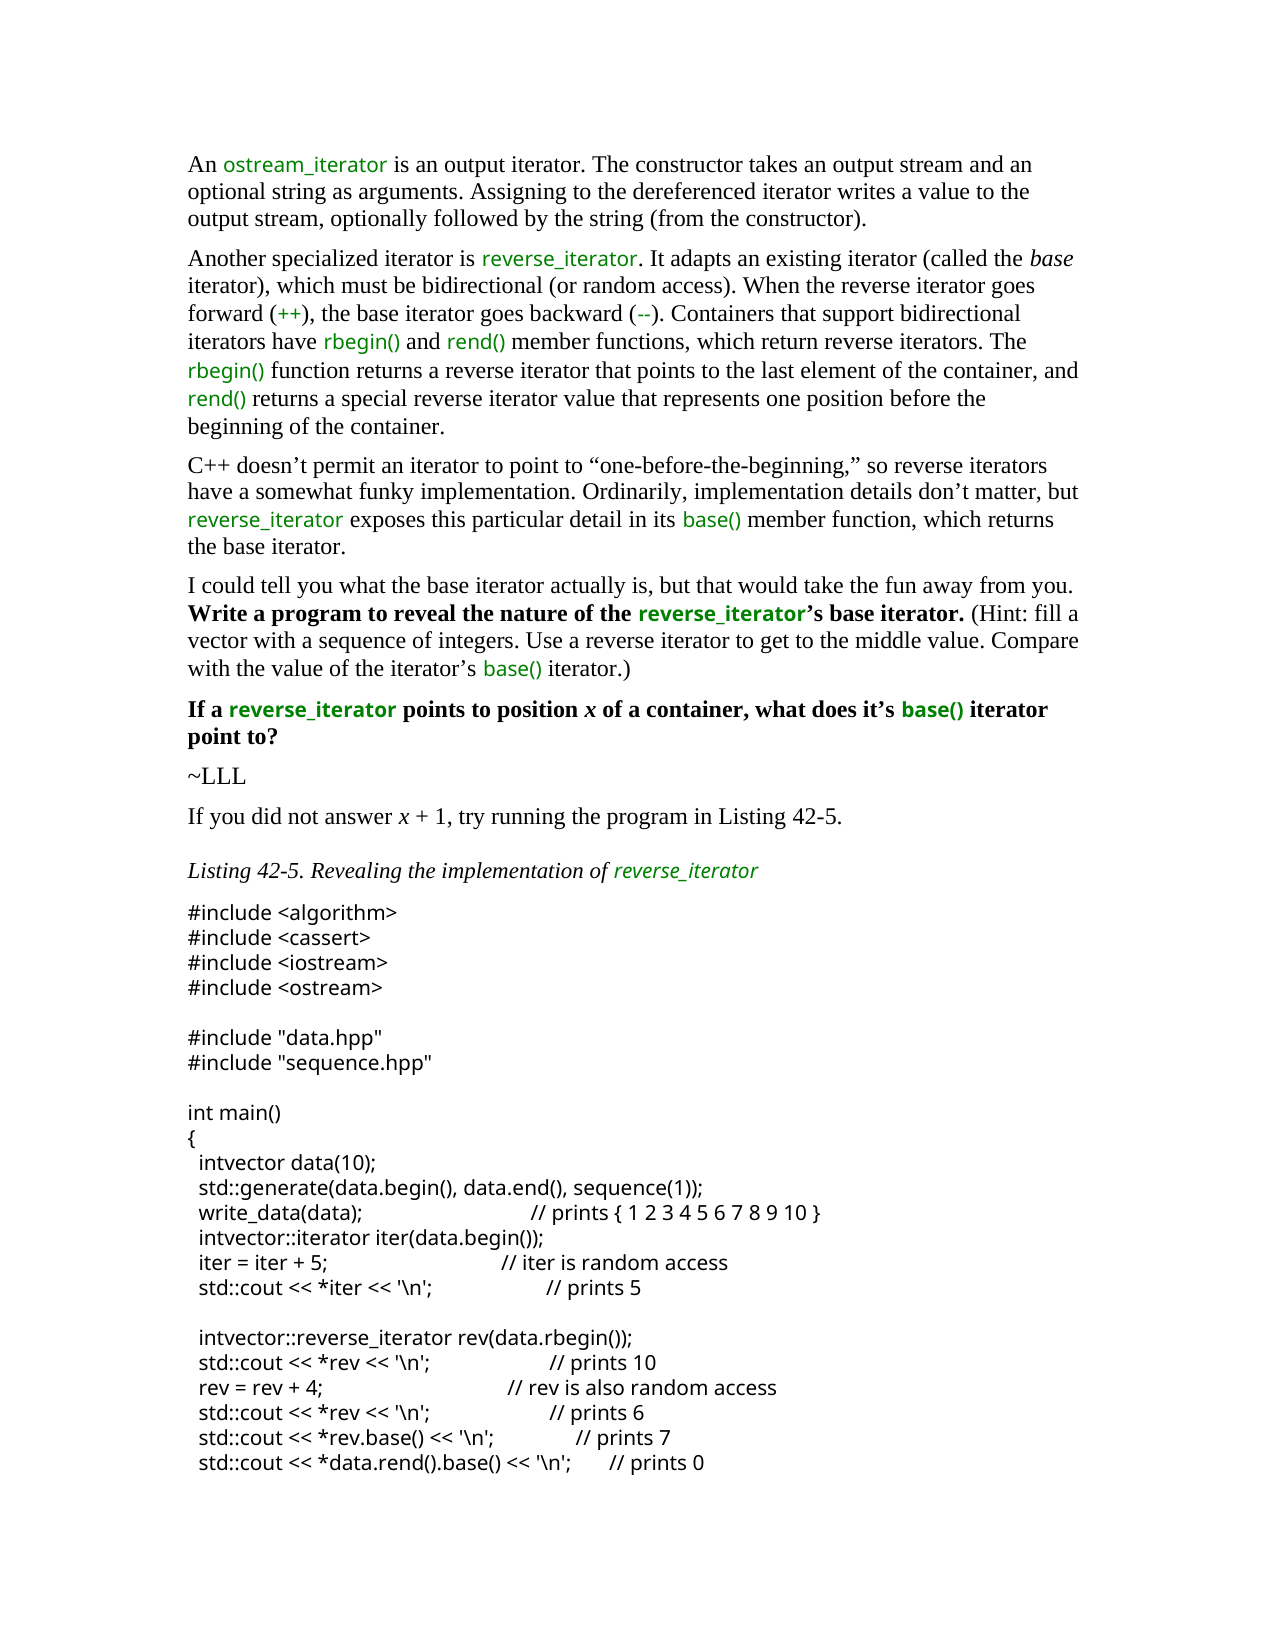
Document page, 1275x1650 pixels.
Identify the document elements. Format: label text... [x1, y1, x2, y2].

text std::cout << *rev.base() << '\n'; // prints 7 [187, 1426, 1072, 1451]
text #include "data.hpp" [187, 1026, 1072, 1051]
text If you did not answer x + 1, try running the program in Listing 42-5. [187, 803, 1087, 830]
text intvector::reverse_iterator rev(data.rbegin()); [187, 1326, 1072, 1351]
text intvector data(10); [187, 1151, 1072, 1176]
text std::cout << *iter << '\n'; // prints 5 [187, 1276, 1072, 1301]
text #include <ostream> [187, 976, 1072, 1001]
text #include <iostream> [187, 951, 1072, 976]
text #include <cassert> [187, 926, 1072, 951]
text intvector::iterator iter(data.begin()); [187, 1226, 1072, 1251]
text std::cout << *rev << '\n'; // prints 6 [187, 1401, 1072, 1426]
text #include "sequence.hpp" [187, 1051, 1072, 1076]
text std::generate(data.begin(), data.end(), sequence(1)); [187, 1176, 1072, 1201]
text write_data(data); // prints { 1 2 3 4 5 6 7 8 9 10 } [187, 1201, 1072, 1226]
text { [187, 1126, 1072, 1151]
text rev = rev + 4; // rev is also random access [187, 1376, 1072, 1401]
text Another specialized iterator is reverse_iterator. It adapts an existing iterator (called the base iterator), which must be bidirectional (or random access). When the reverse iterator goes forward (++), the base iterator goes backward (--). Containers that support bidirectional iterators have rbegin() and rend() member functions, which return reverse iterators. The rbegin() function returns a reverse iterator that points to the last element of the container, and rend() returns a special reverse iterator value that represents one position before the beginning of the container. [187, 244, 1087, 439]
text std::cout << *rev << '\n'; // prints 10 [187, 1351, 1072, 1376]
text Listing 42-5. Revealing the implementation of reverse_iterator [187, 855, 1087, 884]
text int main() [187, 1101, 1072, 1126]
text I could tell you what the base iterator actually is, but that would take the fun away from you. Write a program to reveal the nature of the reverse_iterator’s base iterator. (Hint: fill a vector with a sequence of integers. Use a reverse iterator to get to the middle value. Compare with the value of the iterator’s base() iterator.) [187, 572, 1087, 682]
text std::cout << *data.rend().base() << '\n'; // prints 0 [187, 1451, 1072, 1476]
text ~LLL [187, 762, 1087, 790]
text An ostream_iterator is an output iterator. The constructor takes an output stream and an optional string as arguments. Assigning to the dereferenced iterator writes a value to the output stream, optionally followed by the string (from the constructor). [187, 150, 1087, 232]
text #include <algorithm> [187, 901, 1072, 926]
text If a reverse_iterator points to position x of a container, what does it’s base() iterator point to? [187, 695, 1087, 750]
text iter = iter + 5; // iter is random access [187, 1251, 1072, 1276]
text C++ doesn’t permit an iterator to point to “one-before-the-beginning,” so reverse iterators have a somewhat funky implementation. Ordinarily, implementation details don’t matter, but reverse_iterator exposes this particular detail in its base() member function, which returns the base iterator. [187, 452, 1087, 560]
